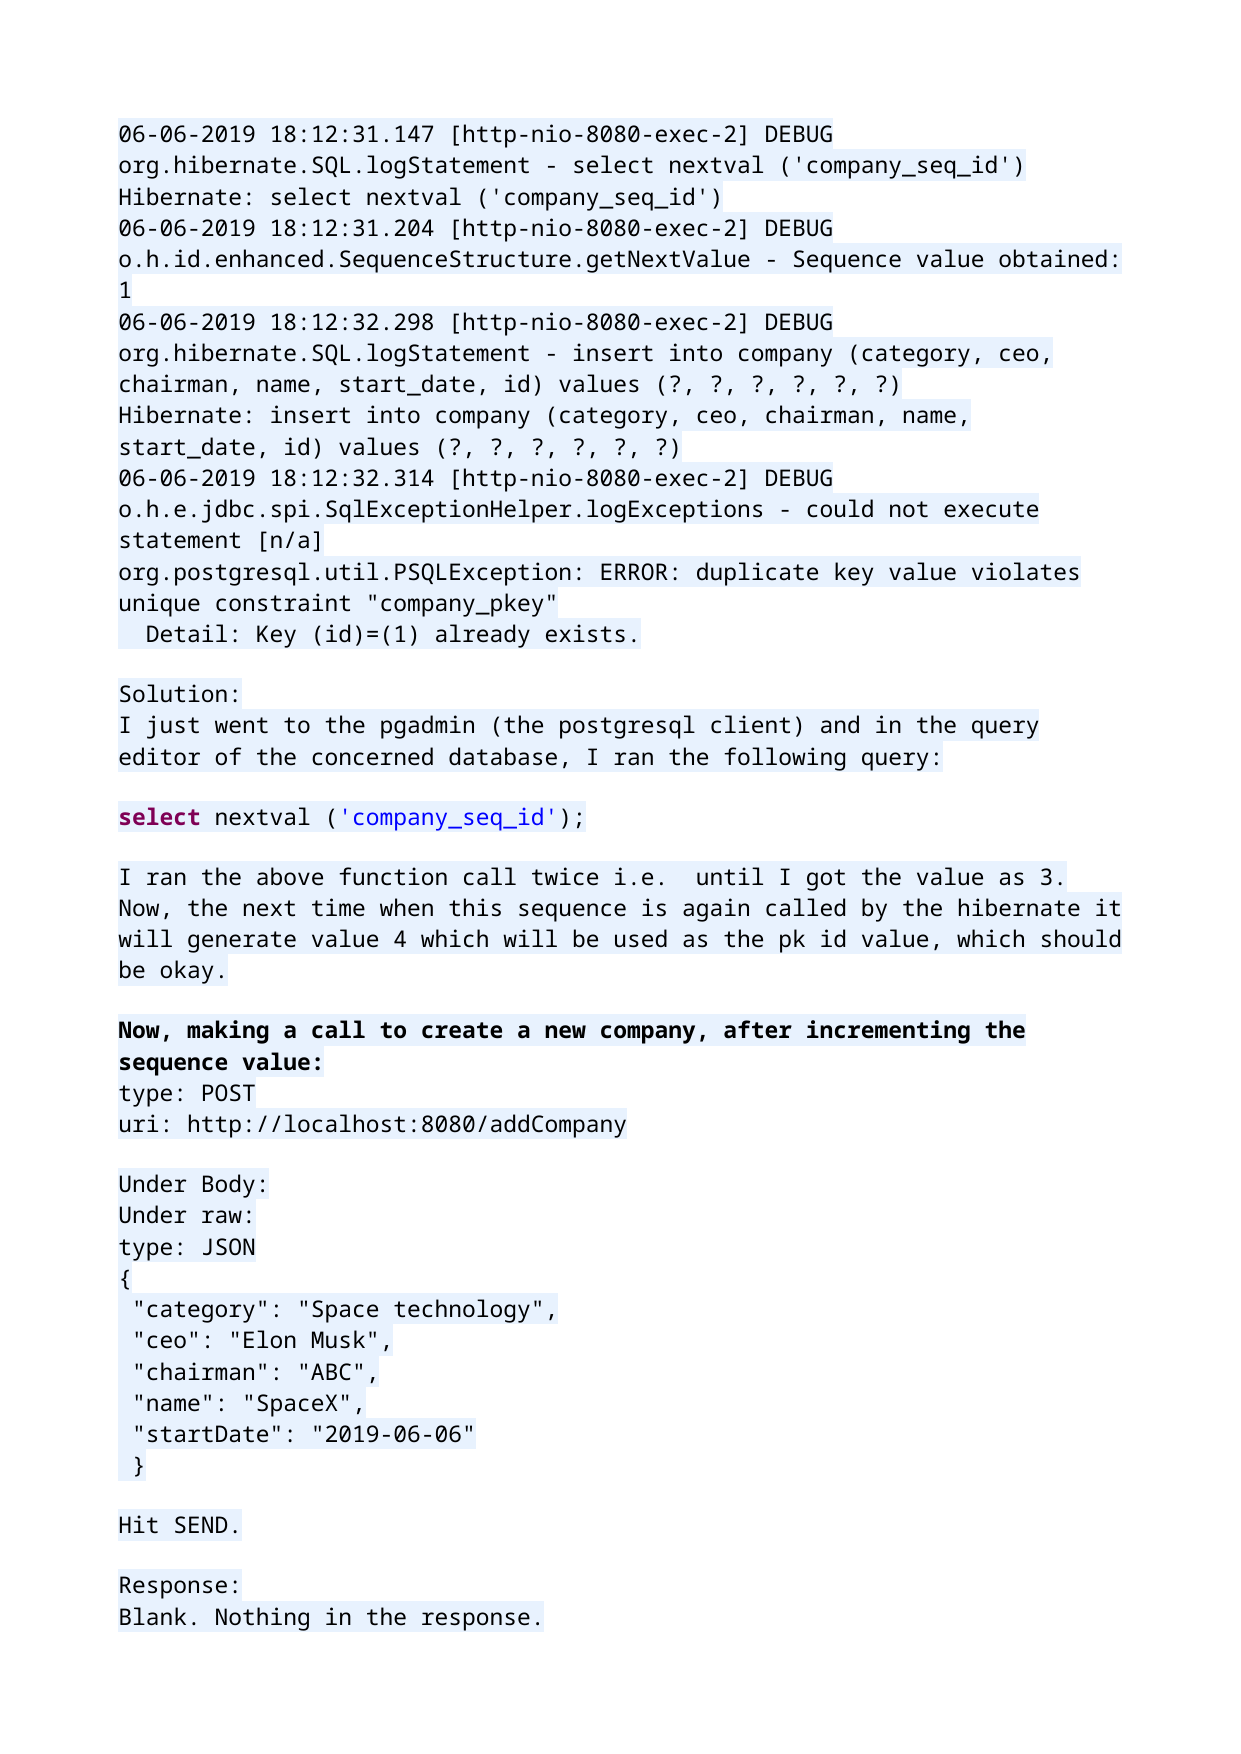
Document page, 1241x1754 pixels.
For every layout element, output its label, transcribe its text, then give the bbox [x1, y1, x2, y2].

text 06-06-2019 18:12:32.314 [http-nio-8080-exec-2] DEBUG o.h.e.jdbc.spi.SqlExceptionHelper.logExceptions - could not execute statement [n/a] [118, 462, 1122, 556]
text Under Body: [118, 1168, 1122, 1199]
text 06-06-2019 18:12:31.204 [http-nio-8080-exec-2] DEBUG o.h.id.enhanced.SequenceStructure.getNextValue - Sequence value obtained: 1 [118, 212, 1122, 306]
text "ceo": "Elon Musk", [118, 1324, 1122, 1356]
text type: JSON [118, 1231, 1122, 1262]
text select nextval ('company_seq_id'); [118, 801, 1122, 832]
text Under raw: [118, 1199, 1122, 1231]
text Hibernate: select nextval ('company_seq_id') [118, 181, 1122, 212]
text Blank. Nothing in the response. [118, 1601, 1122, 1632]
text "name": "SpaceX", [118, 1387, 1122, 1418]
text I ran the above function call twice i.e. until I got the value as 3. Now, the next time when this sequence is again called by the hibernate it will generate value 4 which will be used as the pk id value, which should be okay. [118, 861, 1122, 986]
text Response: [118, 1569, 1122, 1601]
text Detail: Key (id)=(1) already exists. [118, 618, 1122, 649]
text "chairman": "ABC", [118, 1356, 1122, 1387]
text "startDate": "2019-06-06" [118, 1418, 1122, 1449]
text type: POST [118, 1077, 1122, 1108]
text uri: http://localhost:8080/addCompany [118, 1108, 1122, 1139]
text Now, making a call to create a new company, after incrementing the sequence value: [118, 1014, 1122, 1077]
text { [118, 1262, 1122, 1293]
text Solution: [118, 678, 1122, 709]
text I just went to the pgadmin (the postgresql client) and in the query editor of the concerned database, I ran the following query: [118, 709, 1122, 772]
text org.postgresql.util.PSQLException: ERROR: duplicate key value violates unique constraint "company_pkey" [118, 556, 1122, 618]
text 06-06-2019 18:12:32.298 [http-nio-8080-exec-2] DEBUG org.hibernate.SQL.logStatement - insert into company (category, ceo, chairman, name, start_date, id) values (?, ?, ?, ?, ?, ?) [118, 306, 1122, 399]
text Hibernate: insert into company (category, ceo, chairman, name, start_date, id) values (?, ?, ?, ?, ?, ?) [118, 399, 1122, 462]
text } [118, 1449, 1122, 1481]
text "category": "Space technology", [118, 1293, 1122, 1324]
text Hit SEND. [118, 1509, 1122, 1541]
text 06-06-2019 18:12:31.147 [http-nio-8080-exec-2] DEBUG org.hibernate.SQL.logStatement - select nextval ('company_seq_id') [118, 118, 1122, 181]
